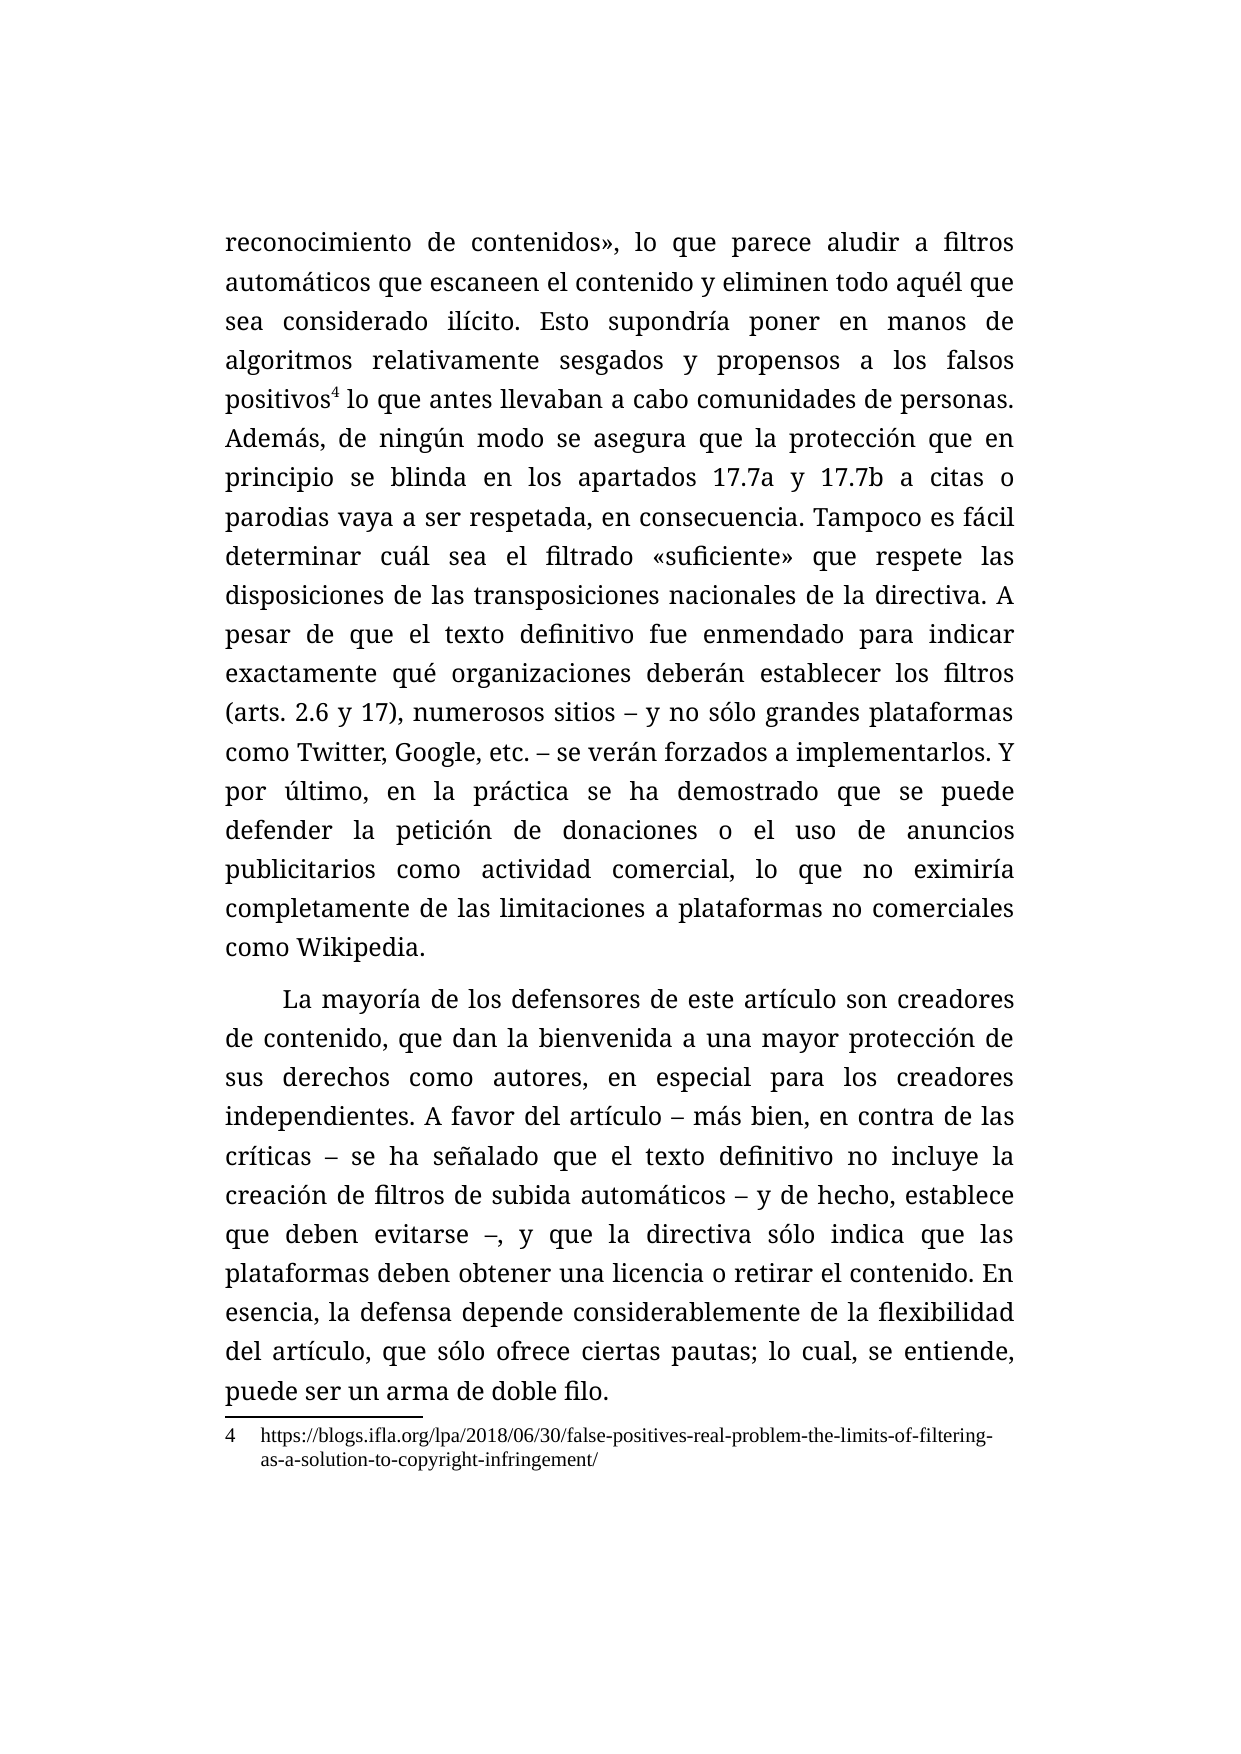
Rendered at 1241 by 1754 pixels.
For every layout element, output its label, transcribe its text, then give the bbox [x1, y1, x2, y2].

text La mayoría de los defensores de este artículo son creadores de contenido, que dan la bienvenida a una mayor protección de sus derechos como autores, en especial para los creadores independientes. A favor del artículo – más bien, en contra de las críticas – se ha señalado que el texto definitivo no incluye la creación de filtros de subida automáticos – y de hecho, establece que deben evitarse –, y que la directiva sólo indica que las plataformas deben obtener una licencia o retirar el contenido. En esencia, la defensa depende considerablemente de la flexibilidad del artículo, que sólo ofrece ciertas pautas; lo cual, se entiende, puede ser un arma de doble filo. [225, 982, 1015, 1407]
text https://blogs.ifla.org/lpa/2018/06/30/false-positives-real-problem-the-limits-of-filtering-as-a-solution-to-copyright-infringement/ [225, 1423, 1015, 1471]
text reconocimiento de contenidos», lo que parece aludir a filtros automáticos que escaneen el contenido y eliminen todo aquél que sea considerado ilícito. Esto supondría poner en manos de algoritmos relativamente sesgados y propensos a los falsos positivos lo que antes llevaban a cabo comunidades de personas. Además, de ningún modo se asegura que la protección que en principio se blinda en los apartados 17.7a y 17.7b a citas o parodias vaya a ser respetada, en consecuencia. Tampoco es fácil determinar cuál sea el filtrado «suficiente» que respete las disposiciones de las transposiciones nacionales de la directiva. A pesar de que el texto definitivo fue enmendado para indicar exactamente qué organizaciones deberán establecer los filtros (arts. 2.6 y 17), numerosos sitios – y no sólo grandes plataformas como Twitter, Google, etc. – se verán forzados a implementarlos. Y por último, en la práctica se ha demostrado que se puede defender la petición de donaciones o el uso de anuncios publicitarios como actividad comercial, lo que no eximiría completamente de las limitaciones a plataformas no comerciales como Wikipedia. [225, 225, 1015, 964]
